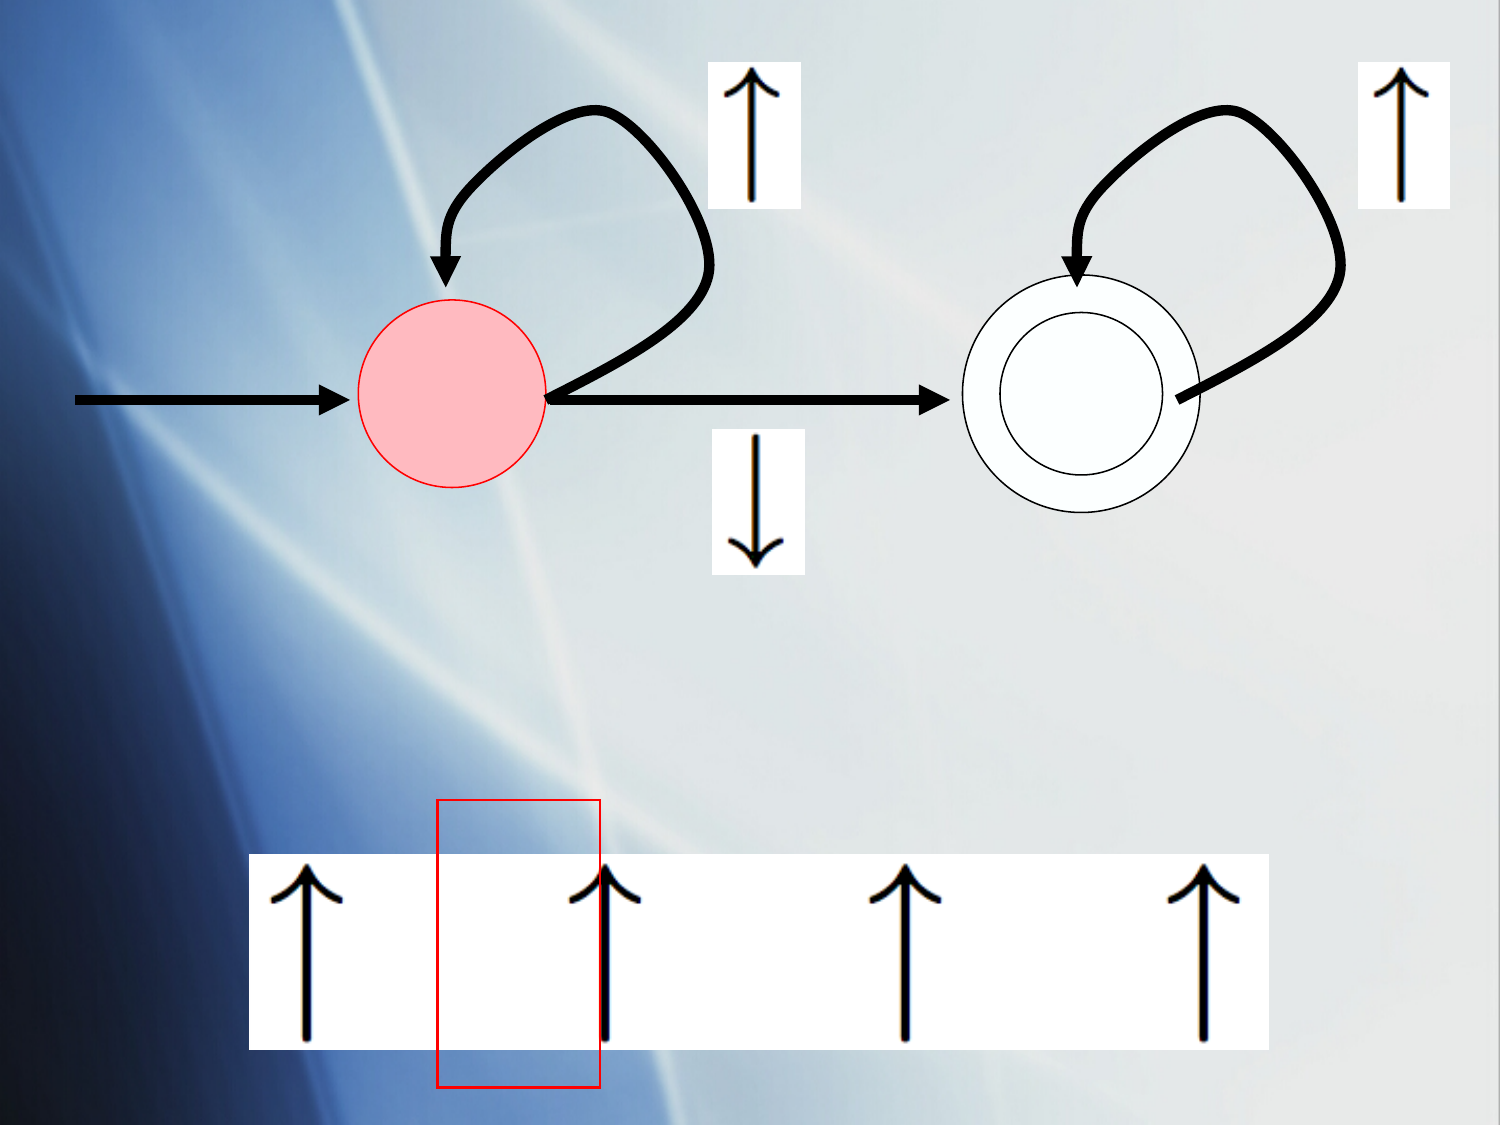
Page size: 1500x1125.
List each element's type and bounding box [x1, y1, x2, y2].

picture [0, 0, 1500, 1125]
text_box [962, 275, 1201, 513]
text_box [358, 299, 546, 488]
